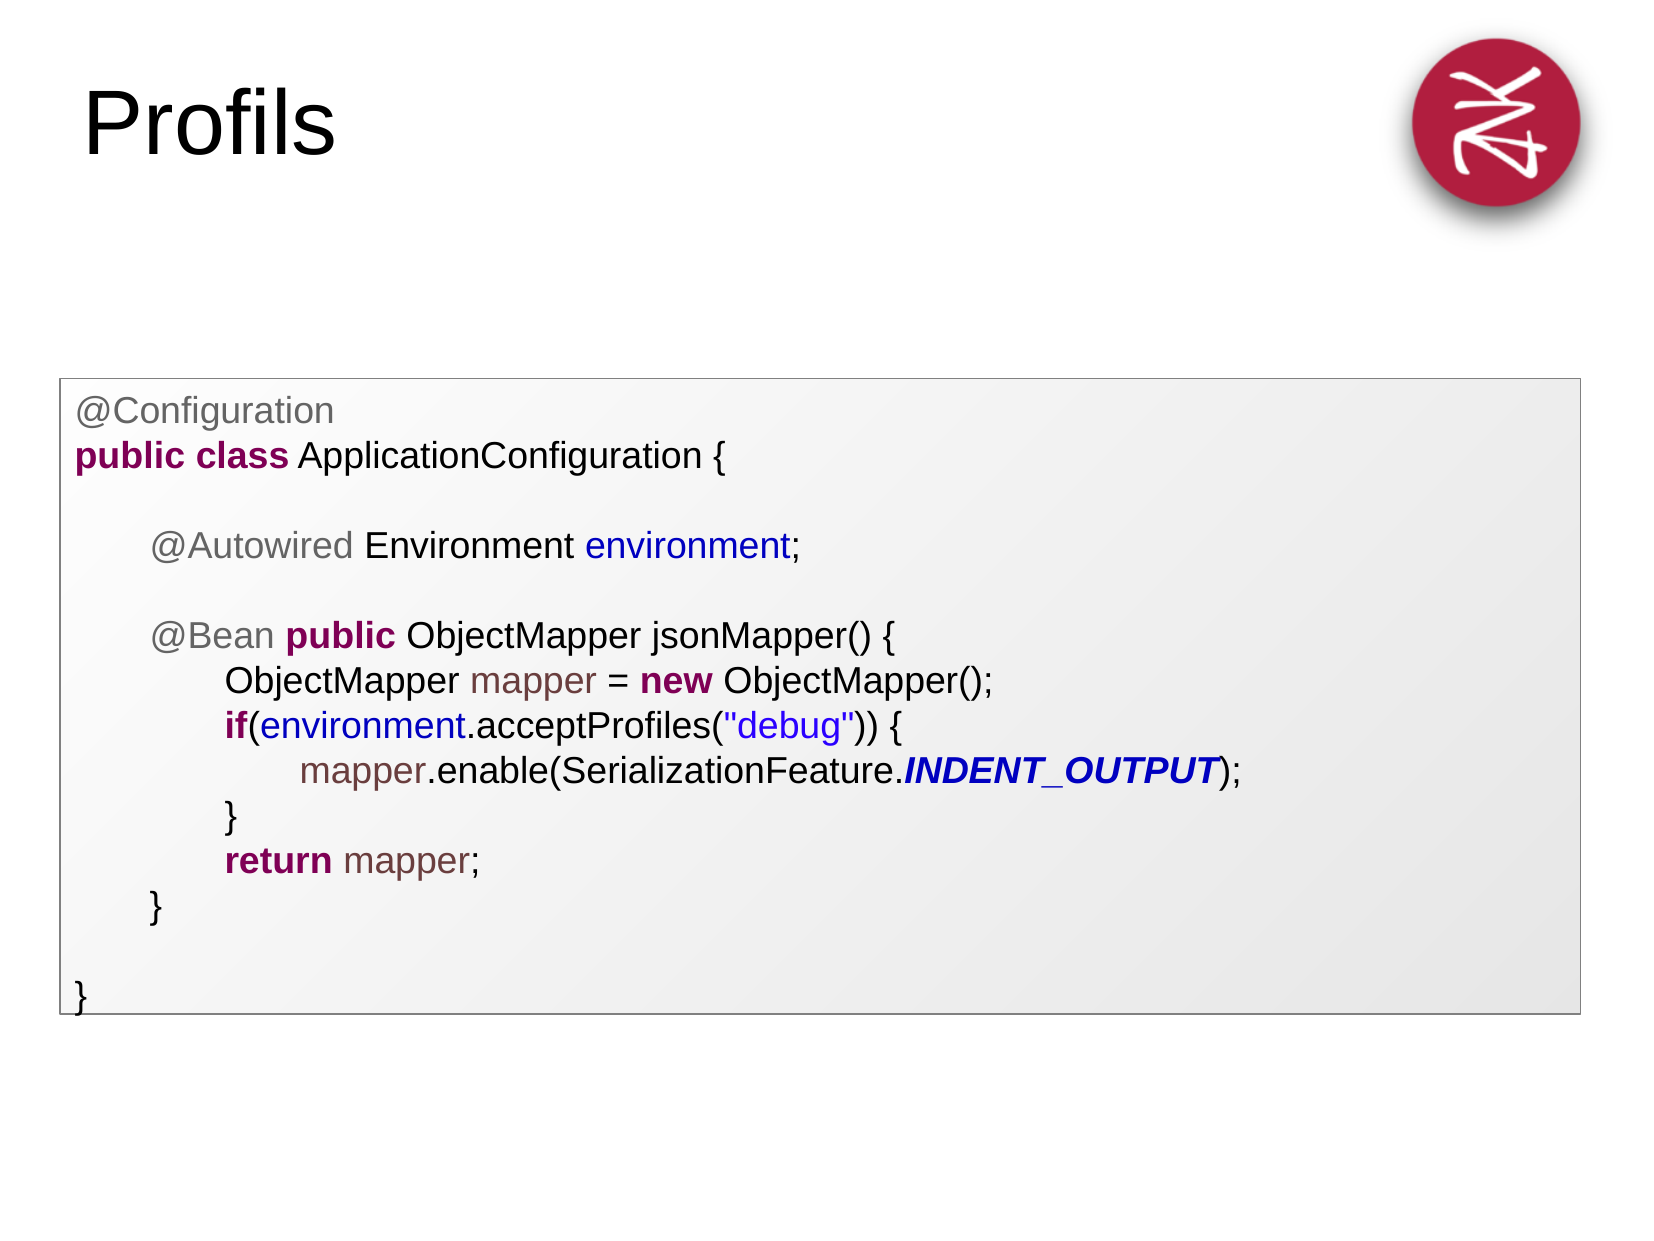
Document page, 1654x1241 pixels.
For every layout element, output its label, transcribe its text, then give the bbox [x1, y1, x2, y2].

picture [1374, 13, 1619, 258]
text_box Profils [82, 13, 1571, 221]
text_box @Configuration public class ApplicationConfiguration { @Autowired Environment environment; @Bean public ObjectMapper jsonMapper() { ObjectMapper mapper = new ObjectMapper(); if(environment.acceptProfiles("debug")) { mapper.enable(SerializationFeature.INDENT_OUTPUT); } return mapper; } } [59, 378, 1581, 1014]
